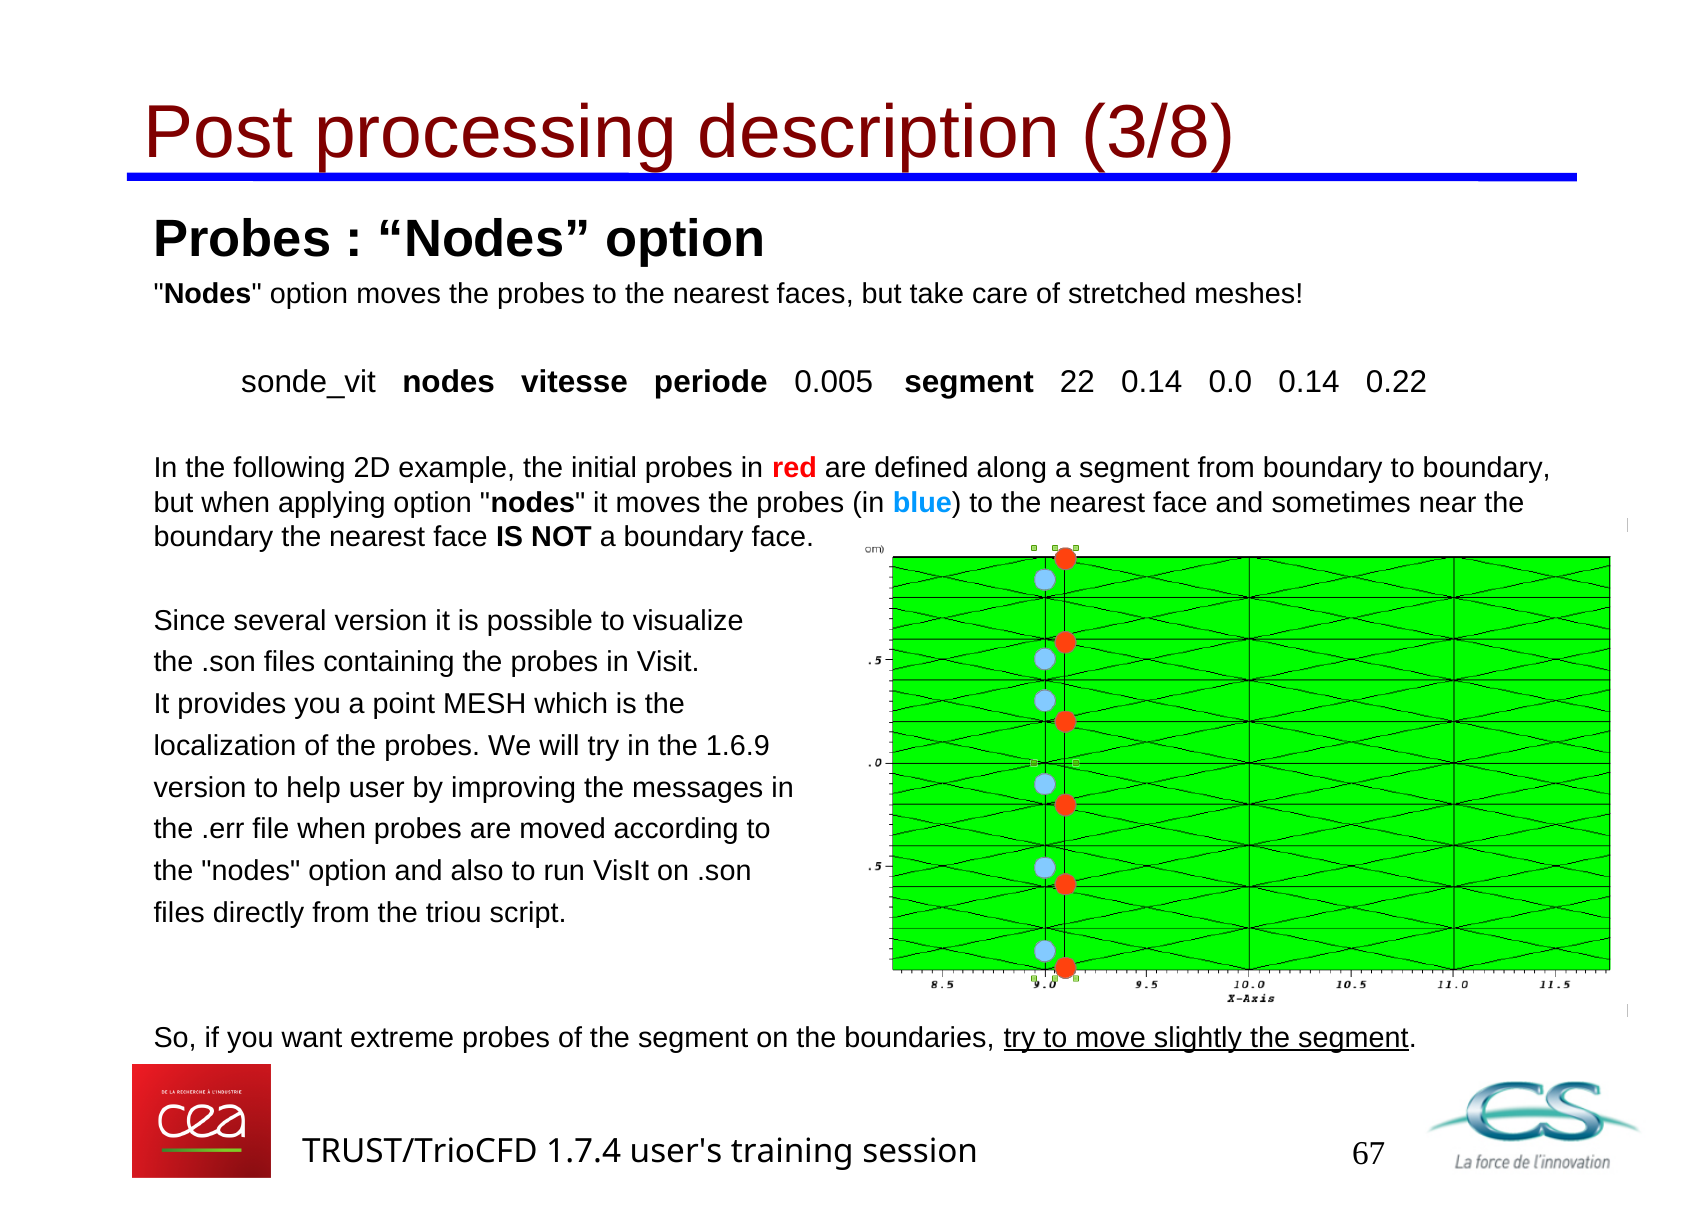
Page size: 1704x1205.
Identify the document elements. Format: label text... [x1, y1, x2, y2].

list Probes : “Nodes” option "Nodes" option moves the probes to the nearest faces, but take care of stretched meshes! sonde_vit nodes vitesse periode 0.005 segment 22 0.14 0.0 0.14 0.22 In the following 2D example, the initial probes in red are defined along a segment from boundary to boundary, but when applying option "nodes" it moves the probes (in blue) to the nearest face and sometimes near the boundary the nearest face IS NOT a boundary face. Since several version it is possible to visualize the .son files containing the probes in Visit. It provides you a point MESH which is the localization of the probes. We will try in the 1.6.9 version to help user by improving the messages in the .err file when probes are moved according to the "nodes" option and also to run VisIt on .son files directly from the triou script. So, if you want extreme probes of the segment on the boundaries, try to move slightly the segment. [114, 196, 1577, 1068]
picture [1577, 518, 1643, 1017]
title Post processing description (3/8) [127, 39, 1576, 196]
picture [1423, 1072, 1648, 1179]
picture [132, 1068, 271, 1178]
